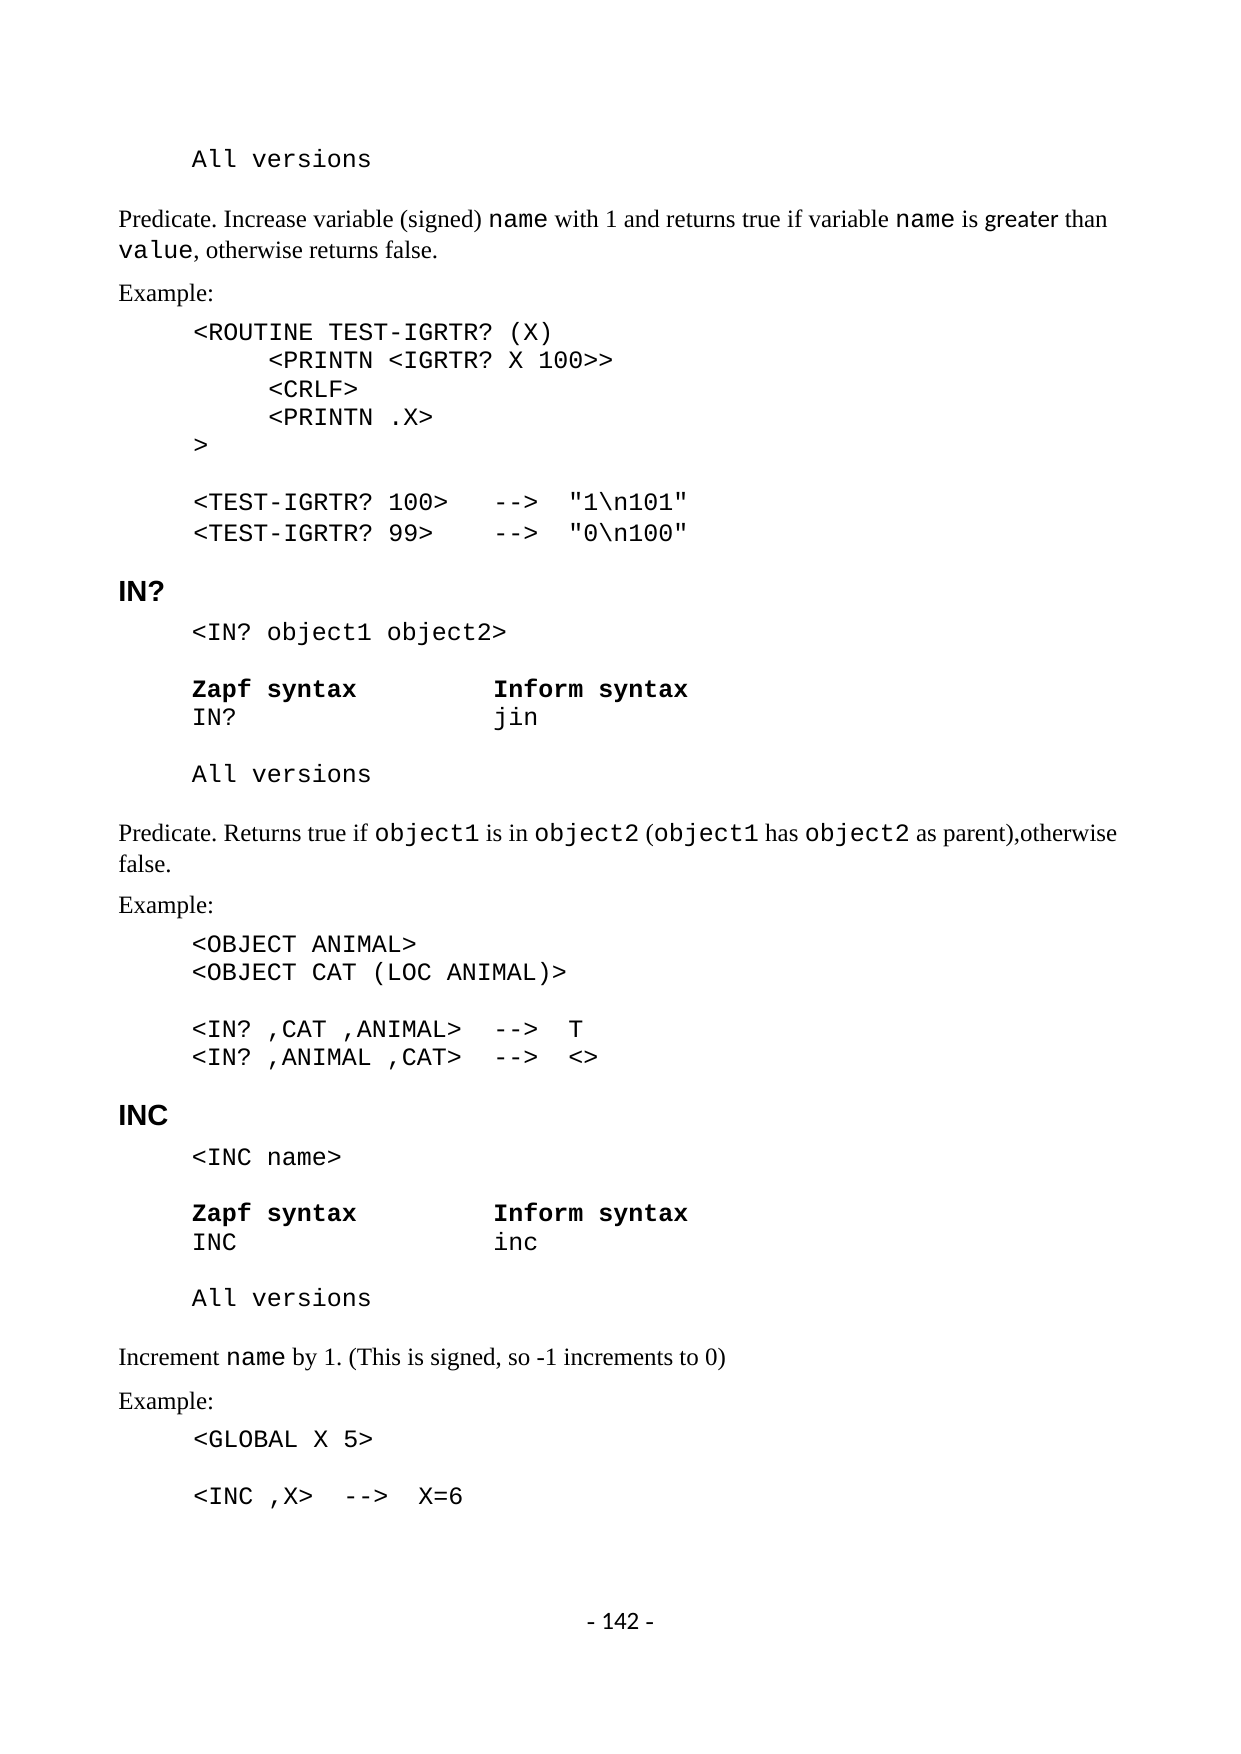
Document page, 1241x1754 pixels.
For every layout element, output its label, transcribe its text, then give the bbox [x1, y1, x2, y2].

text Zapf syntax Inform syntax [192, 1201, 1122, 1229]
text <OBJECT ANIMAL> <OBJECT CAT (LOC ANIMAL)> <IN? ,CAT ,ANIMAL> --> T <IN? ,ANIMAL ,CAT> --> <> [192, 931, 1122, 1073]
text <GLOBAL X 5> <INC ,X> --> X=6 [118, 1427, 1122, 1512]
text All versions [192, 1286, 1122, 1314]
text Increment name by 1. (This is signed, so -1 increments to 0) [118, 1342, 1122, 1373]
subtitle IN? [43, 574, 1122, 607]
text <INC name> [192, 1144, 1122, 1172]
text All versions [192, 761, 1122, 790]
text <ROUTINE TEST-IGRTR? (X) <PRINTN <IGRTR? X 100>> <CRLF> <PRINTN .X> > <TEST-IGRTR? 100> --> "1\n101" <TEST-IGRTR? 99> --> "0\n100" [118, 319, 1122, 549]
text Example: [118, 1386, 1122, 1414]
text INC inc [192, 1229, 1122, 1257]
text IN? jin [192, 705, 1122, 733]
text <IN? object1 object2> [192, 620, 1122, 648]
text Example: [118, 278, 1122, 307]
text All versions [192, 146, 1122, 175]
subtitle INC [43, 1098, 1122, 1132]
text Zapf syntax Inform syntax [192, 676, 1122, 705]
text Predicate. Returns true if object1 is in object2 (object1 has object2 as parent),otherwise false. [118, 818, 1122, 878]
text Predicate. Increase variable (signed) name with 1 and returns true if variable name is greater than value, otherwise returns false. [118, 203, 1122, 266]
text Example: [118, 890, 1122, 919]
